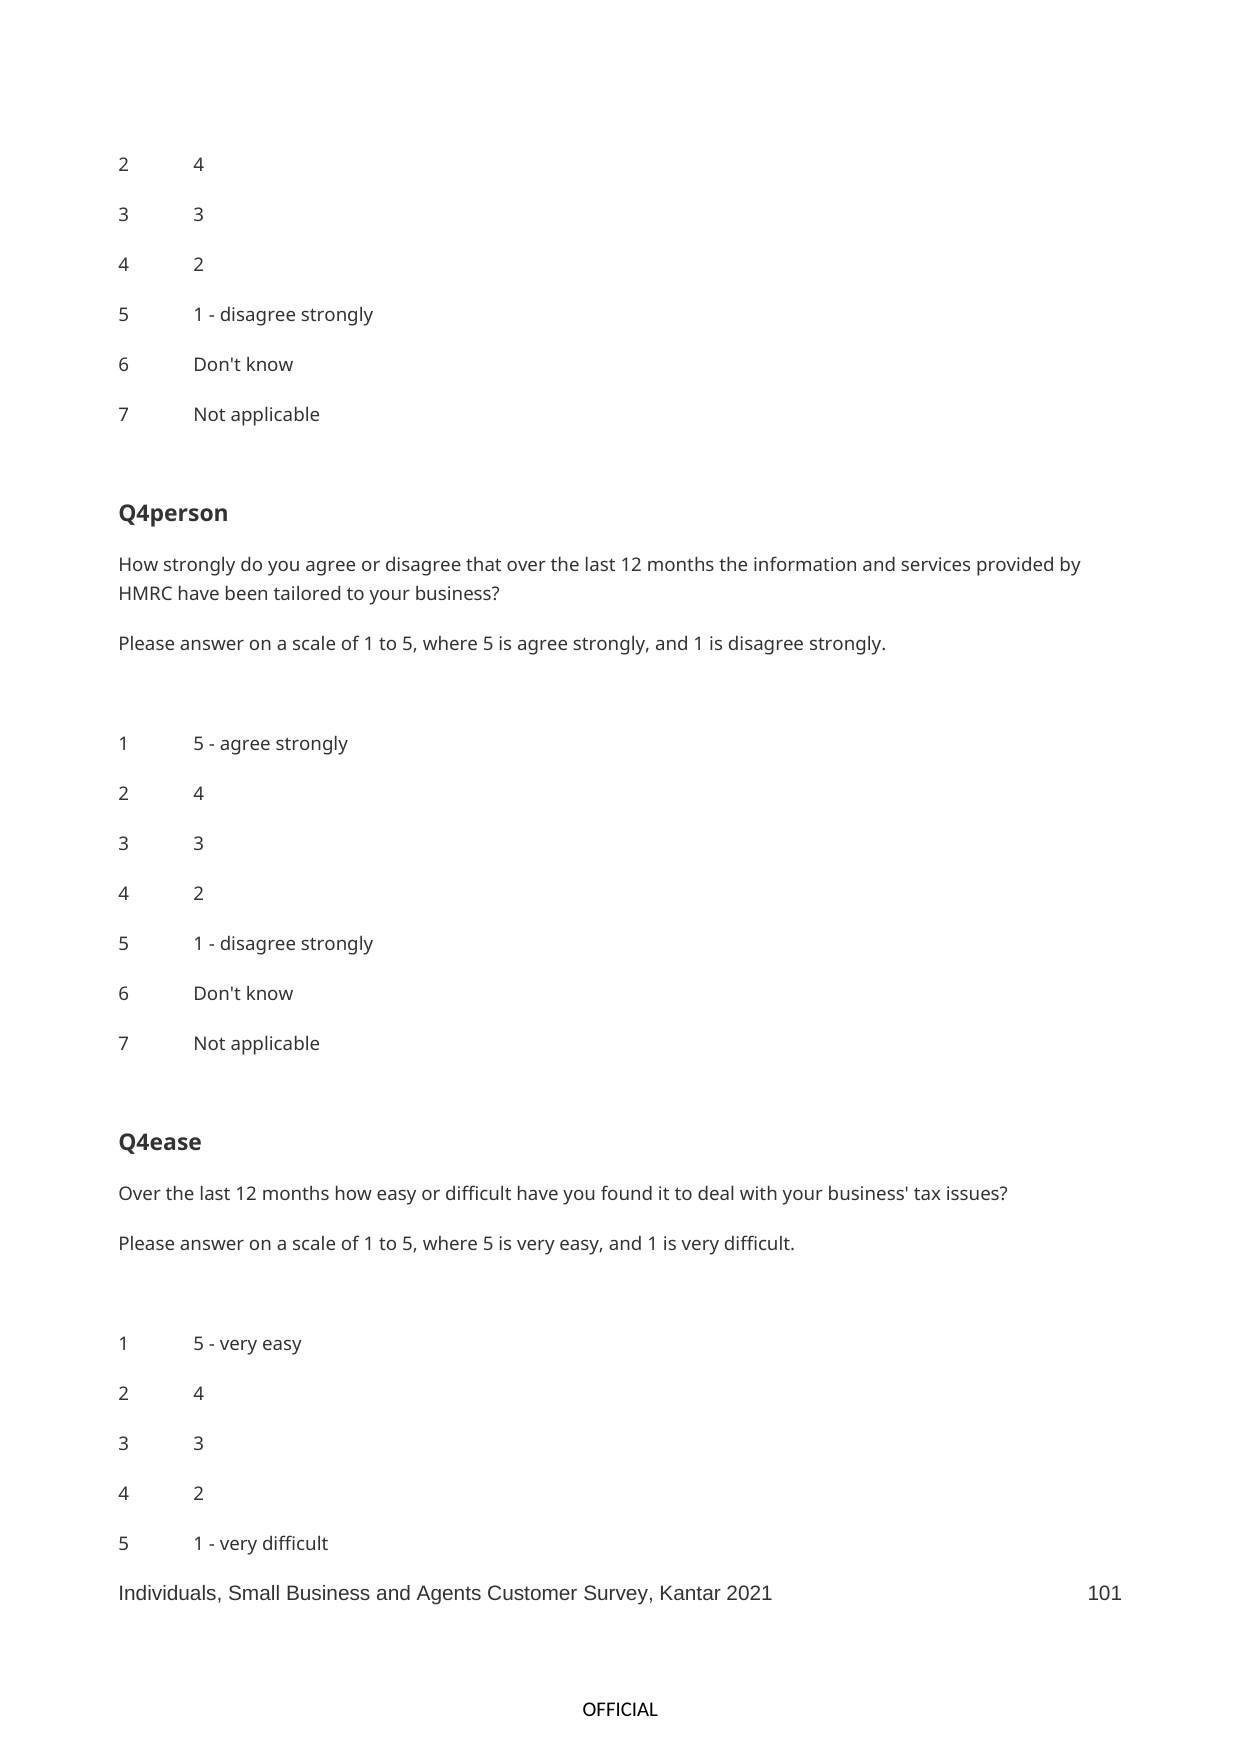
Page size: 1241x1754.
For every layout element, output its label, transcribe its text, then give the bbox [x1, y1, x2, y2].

text 7 Not applicable [118, 1027, 1122, 1056]
text 3 3 [118, 198, 1122, 227]
text 2 4 [118, 777, 1122, 806]
text Q4person [118, 498, 1122, 527]
text 3 3 [118, 827, 1122, 856]
text Over the last 12 months how easy or difficult have you found it to deal with your business' tax issues? [118, 1177, 1122, 1206]
text 4 2 [118, 877, 1122, 906]
text 5 1 - disagree strongly [118, 927, 1122, 956]
text 7 Not applicable [118, 398, 1122, 427]
text 6 Don't know [118, 977, 1122, 1006]
text 4 2 [118, 248, 1122, 277]
text Please answer on a scale of 1 to 5, where 5 is very easy, and 1 is very difficult. [118, 1227, 1122, 1256]
text 5 1 - disagree strongly [118, 298, 1122, 327]
text Q4ease [118, 1127, 1122, 1156]
text 1 5 - very easy [118, 1327, 1122, 1356]
text How strongly do you agree or disagree that over the last 12 months the information and services provided by HMRC have been tailored to your business? [118, 548, 1122, 606]
text 2 4 [118, 1377, 1122, 1406]
text 5 1 - very difficult [118, 1527, 1122, 1556]
text 2 4 [118, 148, 1122, 177]
text Please answer on a scale of 1 to 5, where 5 is agree strongly, and 1 is disagree strongly. [118, 627, 1122, 656]
text 3 3 [118, 1427, 1122, 1456]
text 1 5 - agree strongly [118, 727, 1122, 756]
text 6 Don't know [118, 348, 1122, 377]
text 4 2 [118, 1477, 1122, 1506]
